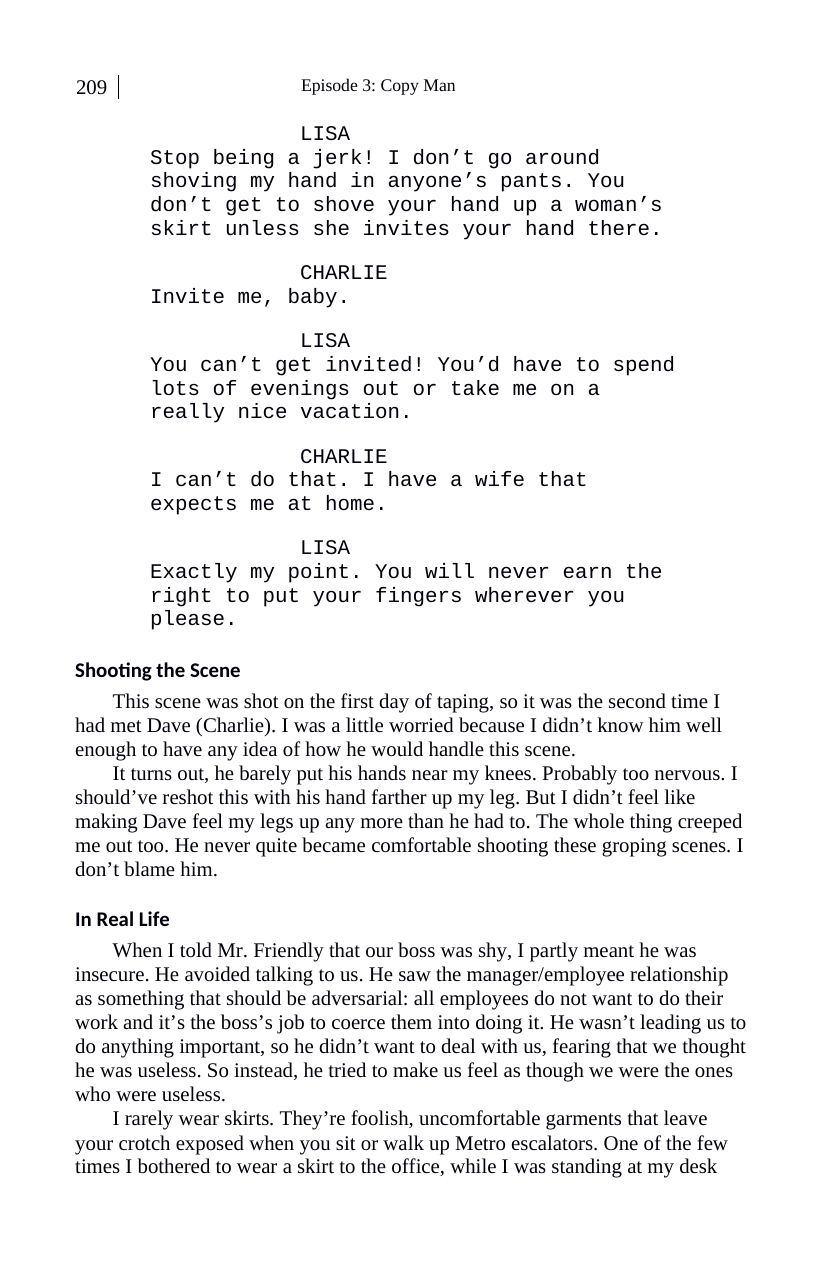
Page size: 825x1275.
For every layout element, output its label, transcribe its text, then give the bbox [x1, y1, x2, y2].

text When I told Mr. Friendly that our boss was shy, I partly meant he was insecure. He avoided talking to us. He saw the manager/employee relationship as something that should be adversarial: all employees do not want to do their work and it’s the boss’s job to coerce them into doing it. He wasn’t leading us to do anything important, so he didn’t want to deal with us, fearing that we thought he was useless. So instead, he tried to make us feel as though we were the ones who were useless. [75, 938, 750, 1106]
subtitle In Real Life [75, 906, 750, 932]
text Exactly my point. You will never earn the right to put your fingers wherever you please. [150, 561, 675, 632]
text You can’t get invited! You’d have to spend lots of evenings out or take me on a really nice vacation. [150, 354, 675, 425]
text Stop being a jerk! I don’t go around shoving my hand in anyone’s pants. You don’t get to shove your hand up a woman’s skirt unless she invites your hand there. [150, 147, 675, 241]
text LISA [75, 330, 750, 354]
text Invite me, baby. [150, 286, 675, 309]
text CHARLIE [75, 262, 750, 286]
text CHARLIE [75, 446, 750, 469]
text I can’t do that. I have a wife that expects me at home. [150, 469, 675, 517]
subtitle Shooting the Scene [75, 657, 750, 682]
text LISA [75, 537, 750, 561]
text I rarely wear skirts. They’re foolish, uncomfortable garments that leave your crotch exposed when you sit or walk up Metro escalators. One of the few times I bothered to wear a skirt to the office, while I was standing at my desk [75, 1106, 750, 1178]
text LISA [75, 123, 750, 147]
text This scene was shot on the first day of taping, so it was the second time I had met Dave (Charlie). I was a little worried because I didn’t know him well enough to have any idea of how he would handle this scene. [75, 689, 750, 761]
text It turns out, he barely put his hands near my knees. Probably too nervous. I should’ve reshot this with his hand farther up my leg. But I didn’t feel like making Dave feel my legs up any more than he had to. The whole thing creeped me out too. He never quite became comfortable shooting these groping scenes. I don’t blame him. [75, 761, 750, 881]
